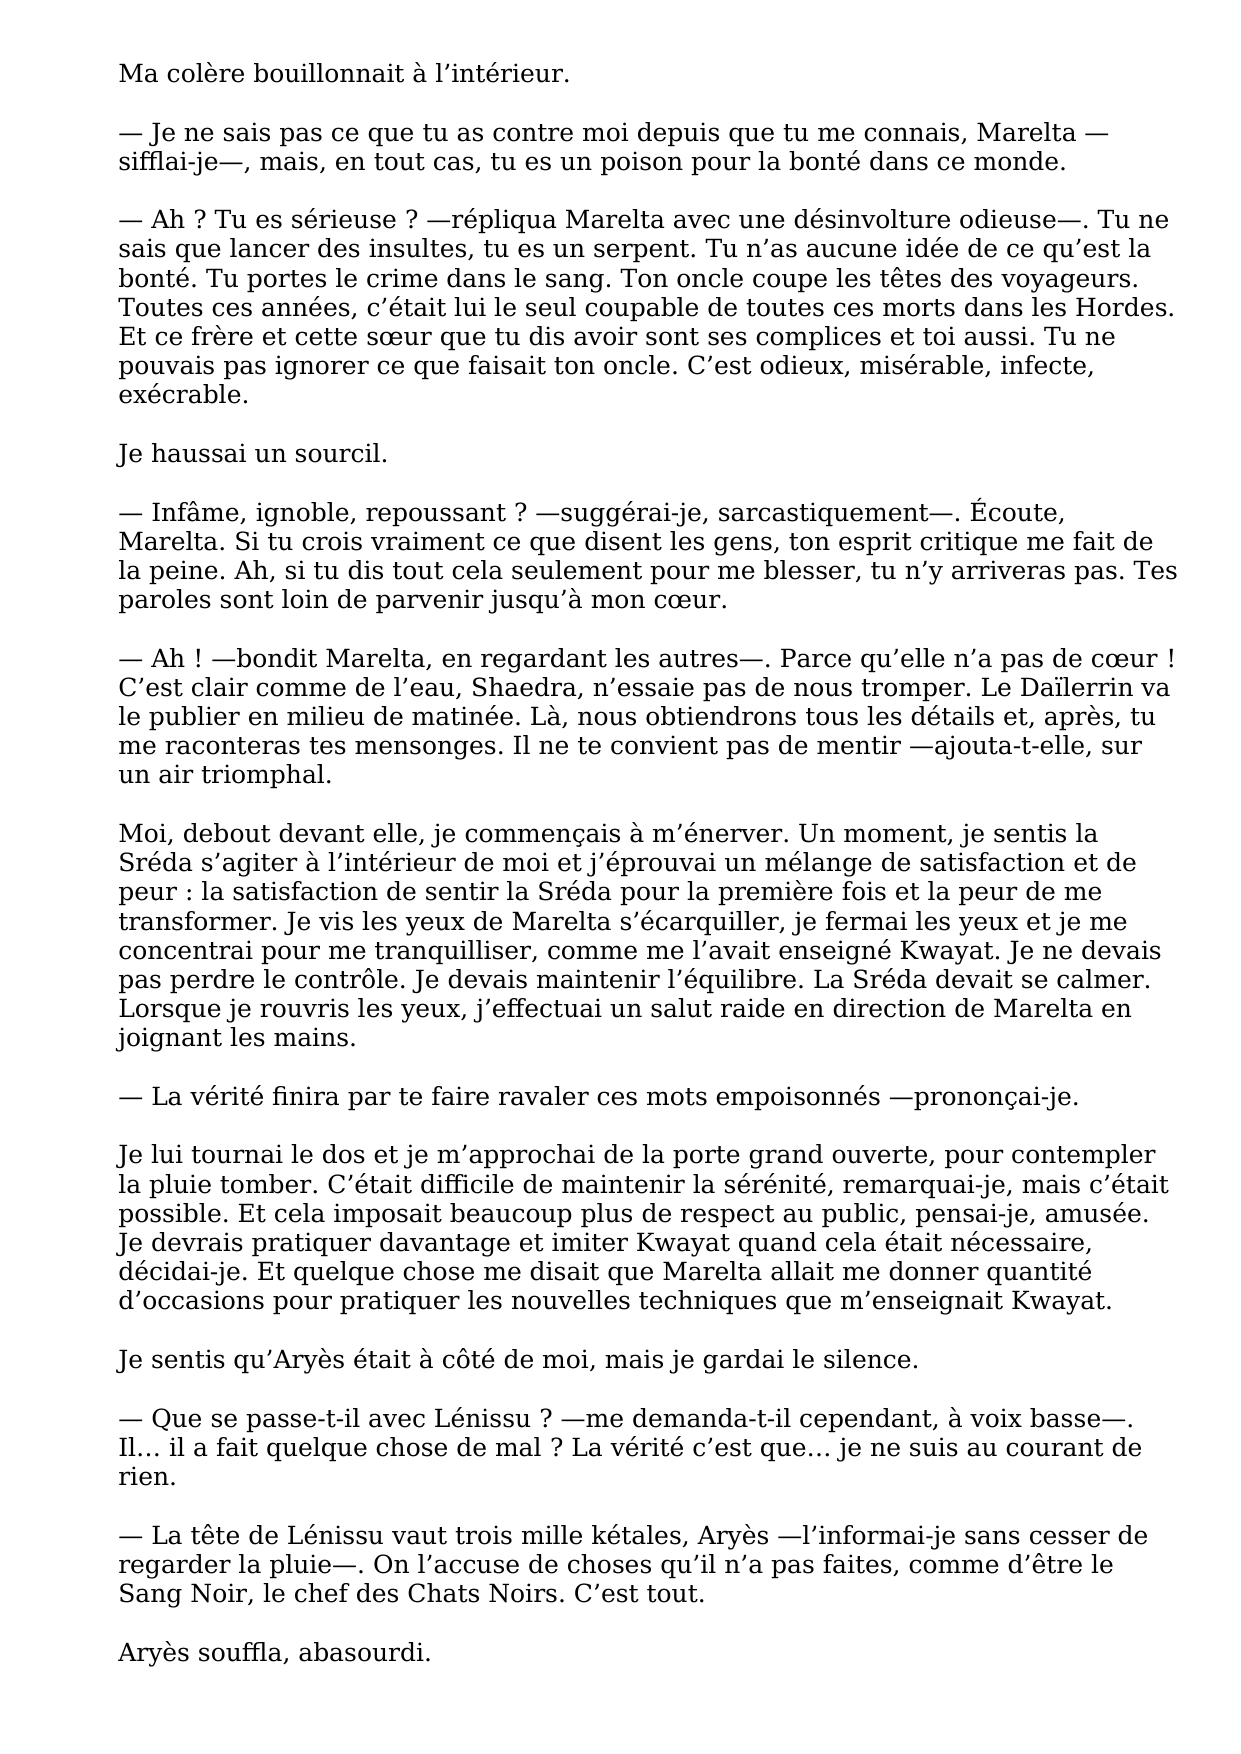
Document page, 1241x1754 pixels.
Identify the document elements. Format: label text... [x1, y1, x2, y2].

text — La tête de Lénissu vaut trois mille kétales, Aryès —l’informai-je sans cesser de regarder la pluie—. On l’accuse de choses qu’il n’a pas faites, comme d’être le Sang Noir, le chef des Chats Noirs. C’est tout. [118, 1521, 1181, 1608]
text Je sentis qu’Aryès était à côté de moi, mais je gardai le silence. [118, 1345, 1181, 1374]
text Aryès souffla, abasourdi. [118, 1638, 1181, 1667]
text — Ah ? Tu es sérieuse ? —répliqua Marelta avec une désinvolture odieuse—. Tu ne sais que lancer des insultes, tu es un serpent. Tu n’as aucune idée de ce qu’est la bonté. Tu portes le crime dans le sang. Ton oncle coupe les têtes des voyageurs. Toutes ces années, c’était lui le seul coupable de toutes ces morts dans les Hordes. Et ce frère et cette sœur que tu dis avoir sont ses complices et toi aussi. Tu ne pouvais pas ignorer ce que faisait ton oncle. C’est odieux, misérable, infecte, exécrable. [118, 206, 1181, 410]
text Ma colère bouillonnait à l’intérieur. [118, 59, 1181, 88]
text — La vérité finira par te faire ravaler ces mots empoisonnés —prononçai-je. [118, 1082, 1181, 1111]
text — Infâme, ignoble, repoussant ? —suggérai-je, sarcastiquement—. Écoute, Marelta. Si tu crois vraiment ce que disent les gens, ton esprit critique me fait de la peine. Ah, si tu dis tout cela seulement pour me blesser, tu n’y arriveras pas. Tes paroles sont loin de parvenir jusqu’à mon cœur. [118, 498, 1181, 614]
text Je lui tournai le dos et je m’approchai de la porte grand ouverte, pour contempler la pluie tomber. C’était difficile de maintenir la sérénité, remarquai-je, mais c’était possible. Et cela imposait beaucoup plus de respect au public, pensai-je, amusée. Je devrais pratiquer davantage et imiter Kwayat quand cela était nécessaire, décidai-je. Et quelque chose me disait que Marelta allait me donner quantité d’occasions pour pratiquer les nouvelles techniques que m’enseignait Kwayat. [118, 1141, 1181, 1316]
text — Je ne sais pas ce que tu as contre moi depuis que tu me connais, Marelta —sifflai-je—, mais, en tout cas, tu es un poison pour la bonté dans ce monde. [118, 118, 1181, 176]
text — Que se passe-t-il avec Lénissu ? —me demanda-t-il cependant, à voix basse—. Il… il a fait quelque chose de mal ? La vérité c’est que… je ne suis au courant de rien. [118, 1404, 1181, 1491]
text Moi, debout devant elle, je commençais à m’énerver. Un moment, je sentis la Sréda s’agiter à l’intérieur de moi et j’éprouvai un mélange de satisfaction et de peur : la satisfaction de sentir la Sréda pour la première fois et la peur de me transformer. Je vis les yeux de Marelta s’écarquiller, je fermai les yeux et je me concentrai pour me tranquilliser, comme me l’avait enseigné Kwayat. Je ne devais pas perdre le contrôle. Je devais maintenir l’équilibre. La Sréda devait se calmer. Lorsque je rouvris les yeux, j’effectuai un salut raide en direction de Marelta en joignant les mains. [118, 819, 1181, 1053]
text Je haussai un sourcil. [118, 439, 1181, 468]
text — Ah ! —bondit Marelta, en regardant les autres—. Parce qu’elle n’a pas de cœur ! C’est clair comme de l’eau, Shaedra, n’essaie pas de nous tromper. Le Daïlerrin va le publier en milieu de matinée. Là, nous obtiendrons tous les détails et, après, tu me raconteras tes mensonges. Il ne te convient pas de mentir —ajouta-t-elle, sur un air triomphal. [118, 644, 1181, 790]
